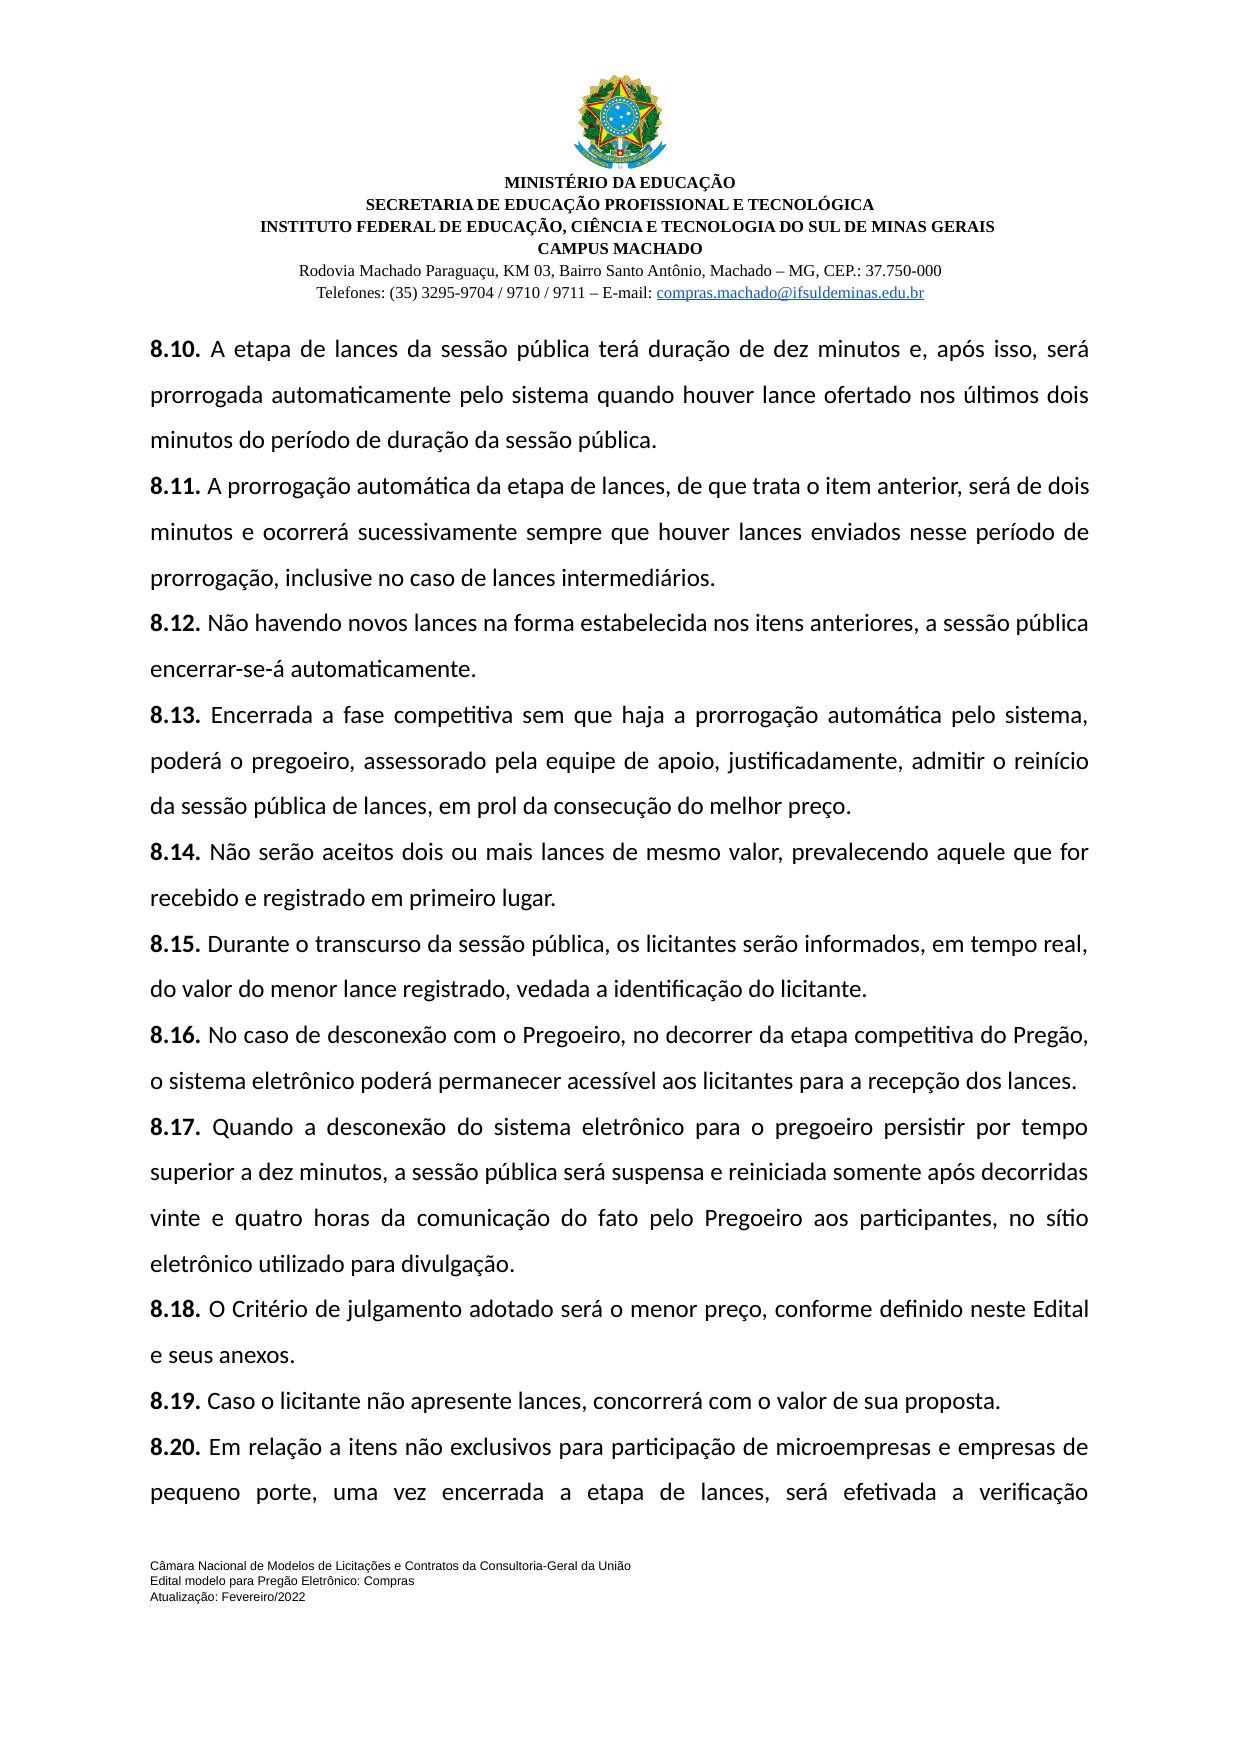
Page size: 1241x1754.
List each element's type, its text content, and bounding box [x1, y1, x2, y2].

text 8.10. A etapa de lances da sessão pública terá duração de dez minutos e, após isso, será prorrogada automaticamente pelo sistema quando houver lance ofertado nos últimos dois minutos do período de duração da sessão pública. [150, 333, 1090, 455]
picture [573, 75, 667, 169]
text 8.13. Encerrada a fase competitiva sem que haja a prorrogação automática pelo sistema, poderá o pregoeiro, assessorado pela equipe de apoio, justificadamente, admitir o reinício da sessão pública de lances, em prol da consecução do melhor preço. [150, 699, 1090, 821]
text 8.16. No caso de desconexão com o Pregoeiro, no decorrer da etapa competitiva do Pregão, o sistema eletrônico poderá permanecer acessível aos licitantes para a recepção dos lances. [150, 1019, 1090, 1095]
text 8.20. Em relação a itens não exclusivos para participação de microempresas e empresas de pequeno porte, uma vez encerrada a etapa de lances, será efetivada a verificação [150, 1431, 1090, 1507]
text 8.19. Caso o licitante não apresente lances, concorrerá com o valor de sua proposta. [150, 1385, 1090, 1416]
text 8.12. Não havendo novos lances na forma estabelecida nos itens anteriores, a sessão pública encerrar-se-á automaticamente. [150, 608, 1090, 684]
text 8.11. A prorrogação automática da etapa de lances, de que trata o item anterior, será de dois minutos e ocorrerá sucessivamente sempre que houver lances enviados nesse período de prorrogação, inclusive no caso de lances intermediários. [150, 470, 1090, 592]
picture [613, 164, 628, 169]
text 8.18. O Critério de julgamento adotado será o menor preço, conforme definido neste Edital e seus anexos. [150, 1293, 1090, 1370]
text 8.15. Durante o transcurso da sessão pública, os licitantes serão informados, em tempo real, do valor do menor lance registrado, vedada a identificação do licitante. [150, 928, 1090, 1004]
picture [639, 150, 650, 156]
text 8.17. Quando a desconexão do sistema eletrônico para o pregoeiro persistir por tempo superior a dez minutos, a sessão pública será suspensa e reiniciada somente após decorridas vinte e quatro horas da comunicação do fato pelo Pregoeiro aos participantes, no sítio eletrônico utilizado para divulgação. [150, 1111, 1090, 1278]
text 8.14. Não serão aceitos dois ou mais lances de mesmo valor, prevalecendo aquele que for recebido e registrado em primeiro lugar. [150, 836, 1090, 912]
